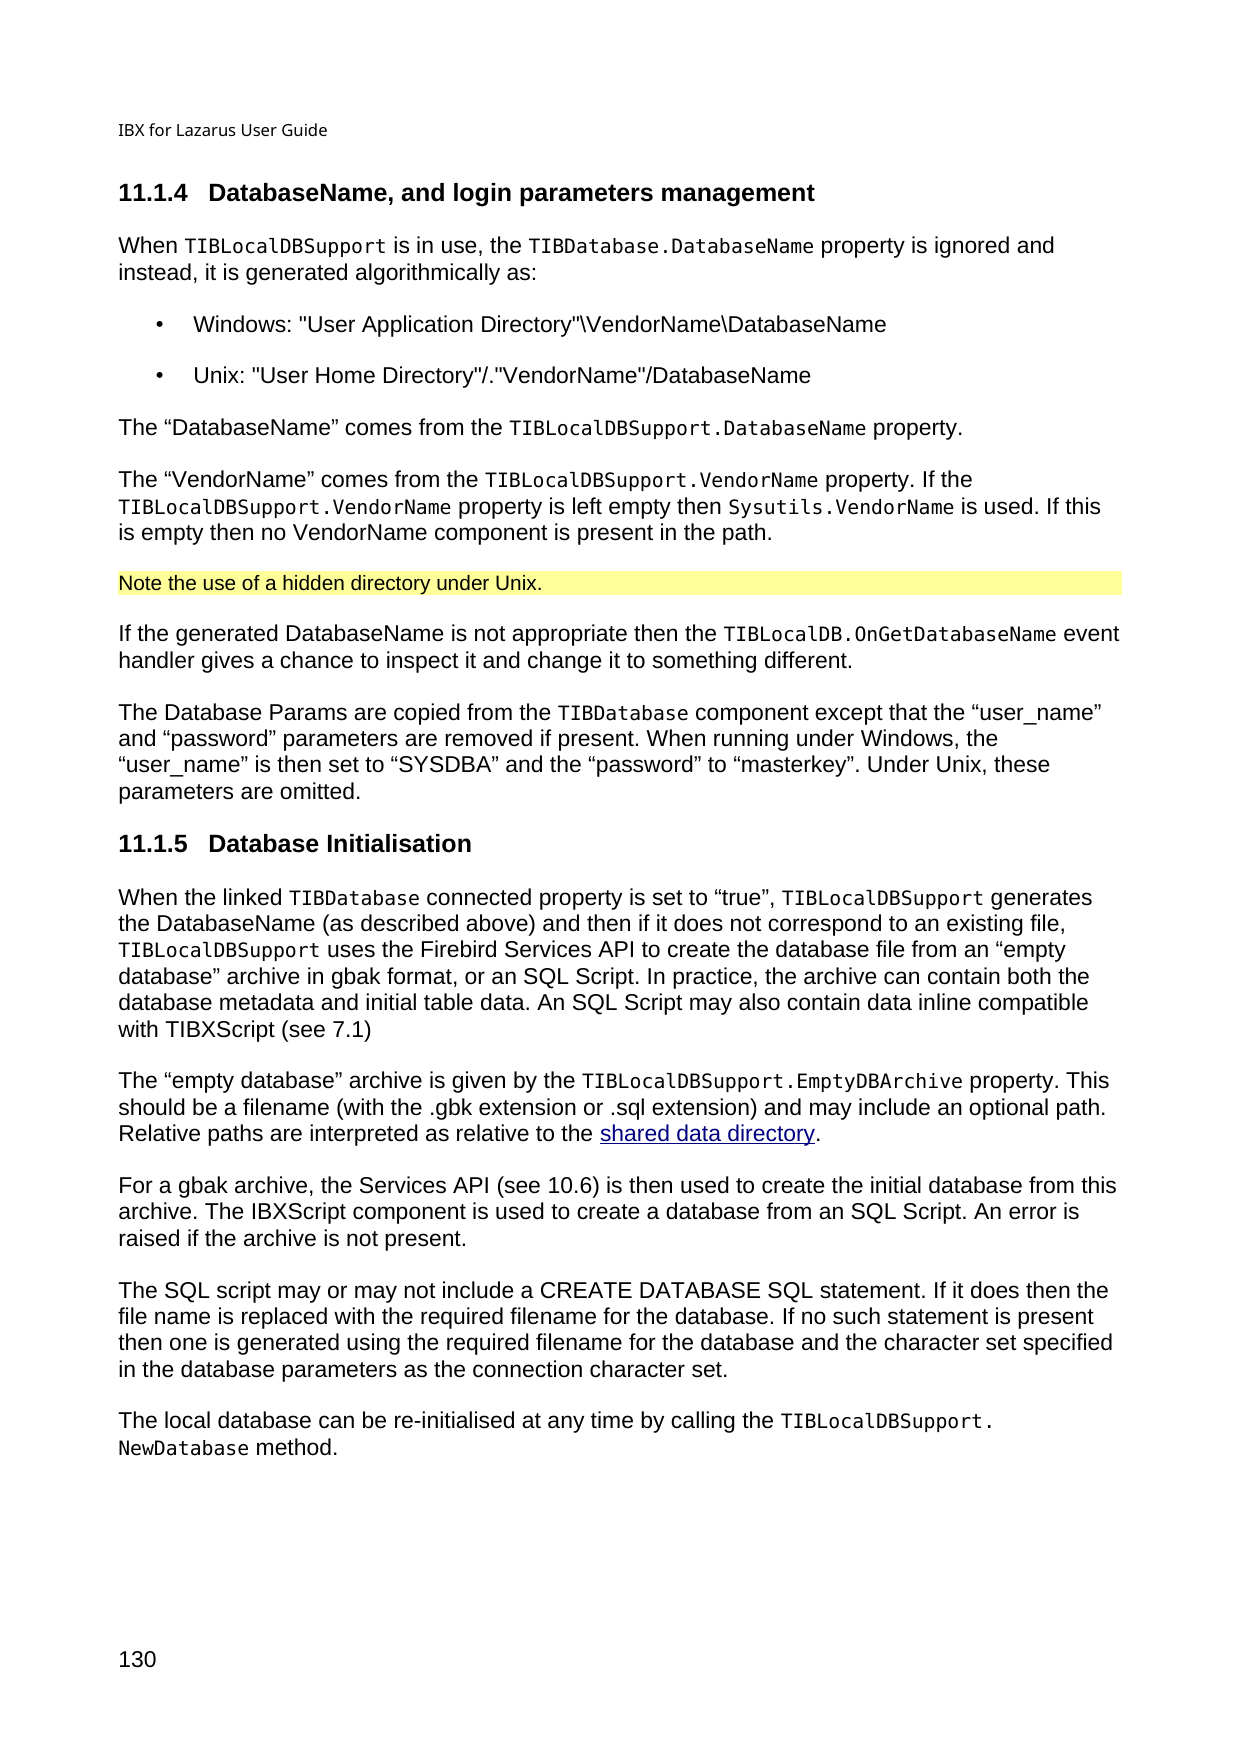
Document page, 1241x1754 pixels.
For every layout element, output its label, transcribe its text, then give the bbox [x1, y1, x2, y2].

subtitle DatabaseName, and login parameters management [118, 178, 1122, 207]
text The local database can be re-initialised at any time by calling the TIBLocalDBSupport. NewDatabase method. [118, 1407, 1122, 1460]
text When TIBLocalDBSupport is in use, the TIBDatabase.DatabaseName property is ignored and instead, it is generated algorithmically as: [118, 232, 1122, 285]
text The Database Params are copied from the TIBDatabase component except that the “user_name” and “password” parameters are removed if present. When running under Windows, the “user_name” is then set to “SYSDBA” and the “password” to “masterkey”. Under Unix, these parameters are omitted. [118, 698, 1122, 804]
list Windows: "User Application Directory"\VendorName\DatabaseName [156, 311, 1122, 337]
subtitle Database Initialisation [118, 829, 1122, 858]
text If the generated DatabaseName is not appropriate then the TIBLocalDB.OnGetDatabaseName event handler gives a chance to inspect it and change it to something different. [118, 620, 1122, 673]
text The “empty database” archive is given by the TIBLocalDBSupport.EmptyDBArchive property. This should be a filename (with the .gbk extension or .sql extension) and may include an optional path. Relative paths are interpreted as relative to the shared data directory. [118, 1067, 1122, 1146]
text The “VendorName” comes from the TIBLocalDBSupport.VendorName property. If the TIBLocalDBSupport.VendorName property is left empty then Sysutils.VendorName is used. If this is empty then no VendorName component is present in the path. [118, 466, 1122, 545]
text The SQL script may or may not include a CREATE DATABASE SQL statement. If it does then the file name is replaced with the required filename for the database. If no such statement is present then one is generated using the required filename for the database and the character set specified in the database parameters as the connection character set. [118, 1277, 1122, 1382]
list Unix: "User Home Directory"/."VendorName"/DatabaseName [156, 362, 1122, 389]
text When the linked TIBDatabase connected property is set to “true”, TIBLocalDBSupport generates the DatabaseName (as described above) and then if it does not correspond to an existing file, TIBLocalDBSupport uses the Firebird Services API to create the database file from an “empty database” archive in gbak format, or an SQL Script. In practice, the archive can contain both the database metadata and initial table data. An SQL Script may also contain data inline compatible with TIBXScript (see 7.1) [118, 884, 1122, 1042]
text For a gbak archive, the Services API (see 10.6) is then used to create the initial database from this archive. The IBXScript component is used to create a database from an SQL Script. An error is raised if the archive is not present. [118, 1172, 1122, 1251]
text Note the use of a hidden directory under Unix. [118, 571, 1122, 595]
text The “DatabaseName” comes from the TIBLocalDBSupport.DatabaseName property. [118, 414, 1122, 441]
